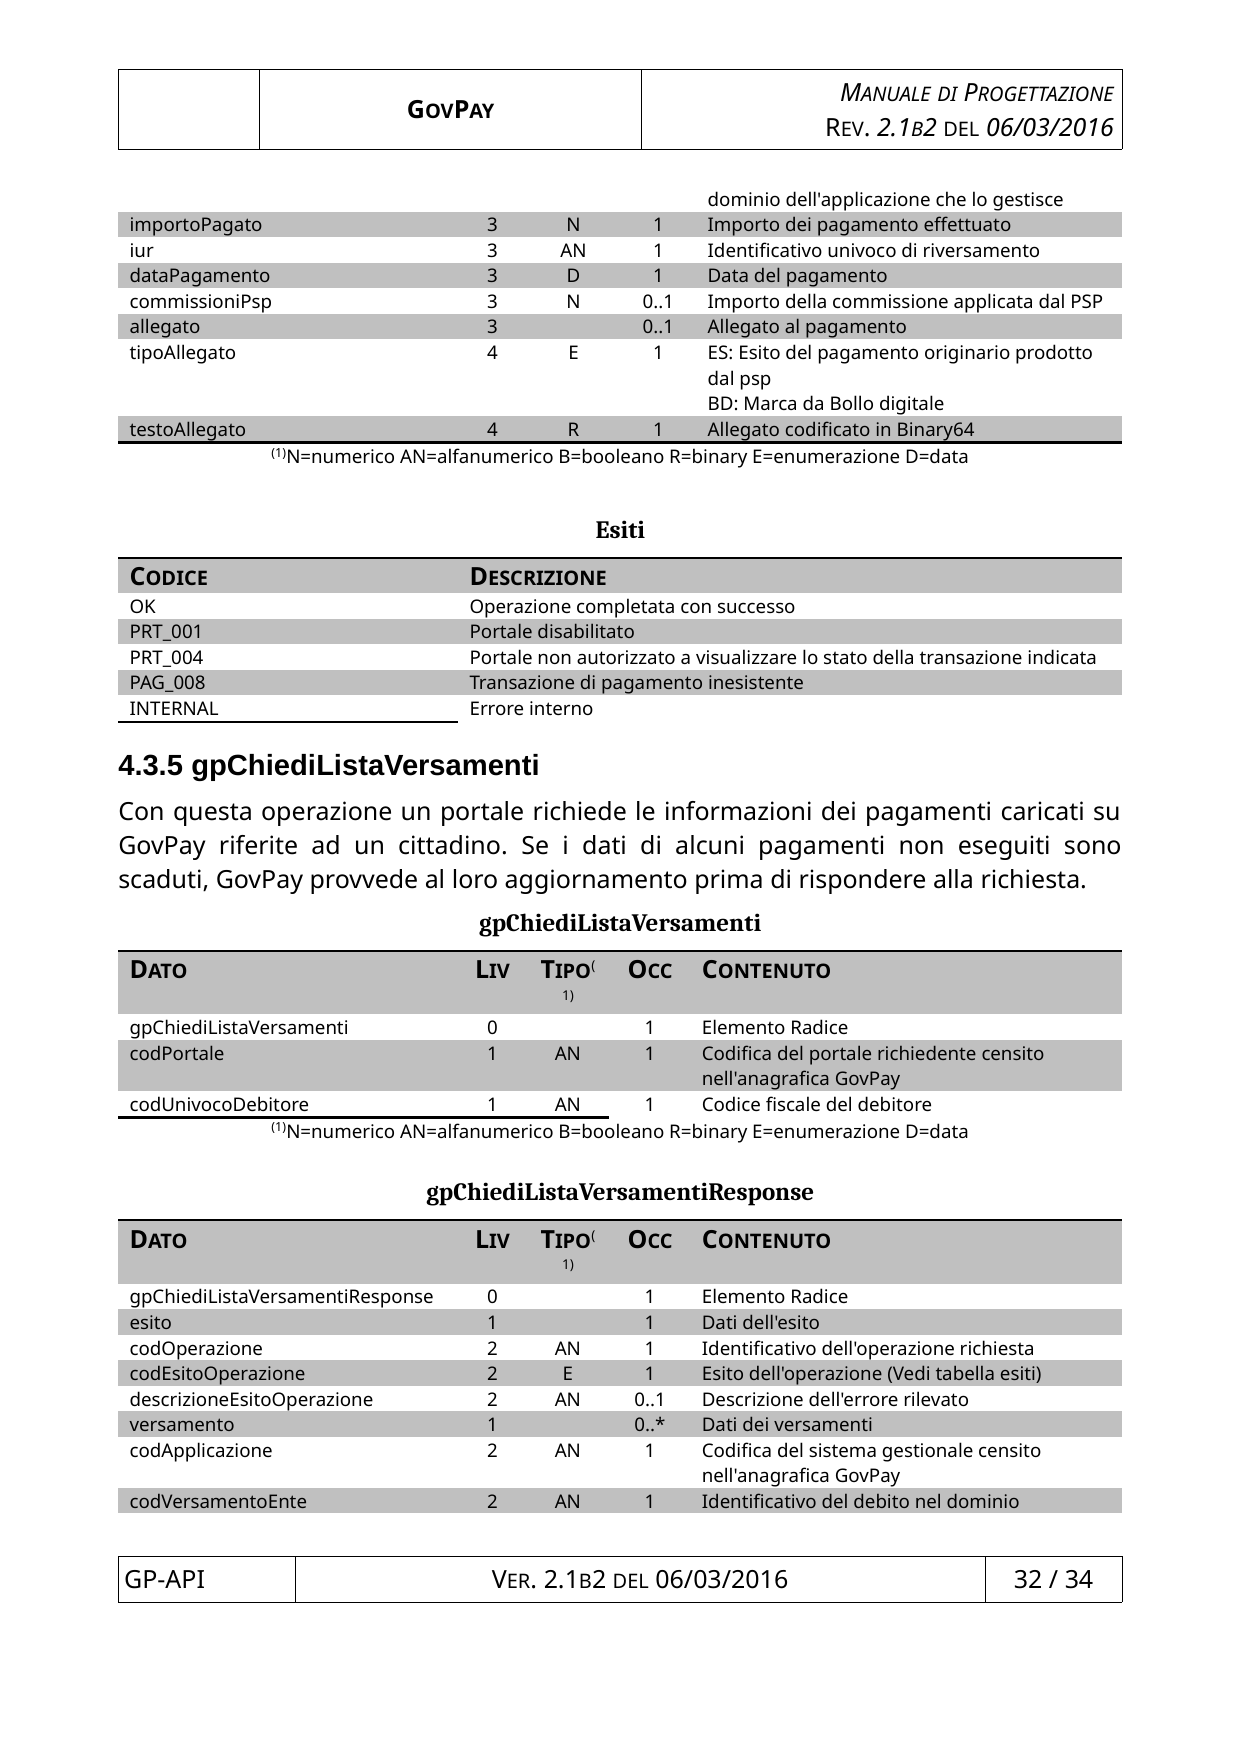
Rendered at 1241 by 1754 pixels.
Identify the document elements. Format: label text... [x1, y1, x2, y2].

text Con questa operazione un portale richiede le informazioni dei pagamenti caricati su GovPay riferite ad un cittadino. Se i dati di alcuni pagamenti non eseguiti sono scaduti, GovPay provvede al loro aggiornamento prima di rispondere alla richiesta. [118, 794, 1122, 896]
table_cell Contenuto [690, 1221, 1122, 1284]
table_cell Operazione completata con successo [458, 593, 1122, 618]
table_cell 1 [609, 1091, 690, 1116]
table_cell Descrizione dell'errore rilevato [690, 1386, 1122, 1411]
table_cell Importo della commissione applicata dal PSP [696, 288, 1122, 314]
table_cell 1 [609, 1284, 690, 1309]
table_cell Allegato al pagamento [696, 314, 1122, 339]
table_cell Data del pagamento [696, 263, 1122, 288]
table_cell OK [118, 593, 458, 618]
table_cell AN [526, 1335, 609, 1360]
subtitle gpChiediListaVersamenti [118, 748, 1122, 781]
table_cell R [526, 416, 620, 441]
table_cell Codice [118, 559, 458, 593]
table_cell 3 [458, 212, 526, 237]
table_cell tipoAllegato [118, 339, 458, 416]
table_cell Liv [458, 1221, 526, 1284]
table_cell dominio dell'applicazione che lo gestisce [696, 186, 1122, 212]
table_cell 3 [458, 237, 526, 263]
table_cell 1 [609, 1437, 690, 1488]
table_cell 1 [609, 1309, 690, 1335]
table_cell allegato [118, 314, 458, 339]
table_cell Codifica del sistema gestionale censito nell'anagrafica GovPay [690, 1437, 1122, 1488]
table_cell Identificativo univoco di riversamento [696, 237, 1122, 263]
table_cell 1 [620, 416, 696, 441]
table_cell Dato [118, 952, 458, 1014]
table_header Esiti [118, 516, 1122, 557]
table_cell gpChiediListaVersamenti [118, 1014, 458, 1040]
table_cell [118, 186, 458, 212]
table_cell Descrizione [458, 559, 1122, 593]
table_cell N [526, 288, 620, 314]
table_header gpChiediListaVersamenti [118, 909, 1122, 950]
table_cell AN [526, 1386, 609, 1411]
table_cell Transazione di pagamento inesistente [458, 670, 1122, 695]
table_cell 1 [620, 212, 696, 237]
table_cell 2 [458, 1360, 526, 1386]
table_cell [526, 1309, 609, 1335]
table_cell AN [526, 1488, 609, 1513]
table_cell 3 [458, 288, 526, 314]
table_cell 2 [458, 1335, 526, 1360]
table_cell PAG_008 [118, 670, 458, 695]
table_cell versamento [118, 1411, 458, 1437]
table_cell [526, 314, 620, 339]
table_cell Contenuto [690, 952, 1122, 1014]
table_cell [458, 186, 526, 212]
table_cell 1 [609, 1360, 690, 1386]
table_cell Importo dei pagamento effettuato [696, 212, 1122, 237]
table_cell 1 [609, 1040, 690, 1091]
table_cell 1 [458, 1309, 526, 1335]
table_cell 4 [458, 339, 526, 416]
table_cell Occ [609, 952, 690, 1014]
table_cell Portale non autorizzato a visualizzare lo stato della transazione indicata [458, 644, 1122, 669]
table_cell 1 [609, 1488, 690, 1513]
table_cell codUnivocoDebitore [118, 1091, 458, 1116]
table_cell esito [118, 1309, 458, 1335]
table_cell PRT_001 [118, 619, 458, 644]
table_cell 1 [620, 339, 696, 416]
table_cell 0..1 [620, 314, 696, 339]
table_cell 4 [458, 416, 526, 441]
table_cell Codice fiscale del debitore [690, 1091, 1122, 1116]
table_cell commissioniPsp [118, 288, 458, 314]
table_cell importoPagato [118, 212, 458, 237]
table_cell 1 [609, 1014, 690, 1040]
table_cell Portale disabilitato [458, 619, 1122, 644]
table_cell AN [526, 237, 620, 263]
table_cell E [526, 339, 620, 416]
table_cell testoAllegato [118, 416, 458, 441]
table_cell Errore interno [458, 695, 1122, 721]
table_cell descrizioneEsitoOperazione [118, 1386, 458, 1411]
table_cell codEsitoOperazione [118, 1360, 458, 1386]
table_header gpChiediListaVersamentiResponse [118, 1178, 1122, 1219]
table_cell Tipo(1) [526, 952, 609, 1014]
table_cell Identificativo del debito nel dominio [690, 1488, 1122, 1513]
table_cell codVersamentoEnte [118, 1488, 458, 1513]
table_cell Allegato codificato in Binary64 [696, 416, 1122, 441]
table_cell Tipo(1) [526, 1221, 609, 1284]
table_cell [526, 1284, 609, 1309]
table_cell dataPagamento [118, 263, 458, 288]
table_cell Identificativo dell'operazione richiesta [690, 1335, 1122, 1360]
table_cell Occ [609, 1221, 690, 1284]
text (1)N=numerico AN=alfanumerico B=booleano R=binary E=enumerazione D=data [118, 444, 1122, 469]
table_cell AN [526, 1040, 609, 1091]
table_cell AN [526, 1091, 609, 1116]
table_cell [526, 1411, 609, 1437]
table_cell 3 [458, 314, 526, 339]
table_cell 0..* [609, 1411, 690, 1437]
table_cell 0 [458, 1014, 526, 1040]
table_cell Codifica del portale richiedente censito nell'anagrafica GovPay [690, 1040, 1122, 1091]
table_cell 3 [458, 263, 526, 288]
table_cell codOperazione [118, 1335, 458, 1360]
table_cell Elemento Radice [690, 1014, 1122, 1040]
table_cell 0 [458, 1284, 526, 1309]
table_cell [526, 1014, 609, 1040]
table_cell [620, 186, 696, 212]
table_cell Dato [118, 1221, 458, 1284]
table_cell [526, 186, 620, 212]
table_cell 0..1 [620, 288, 696, 314]
table_cell 1 [458, 1091, 526, 1116]
table_cell 1 [458, 1411, 526, 1437]
table_cell PRT_004 [118, 644, 458, 669]
table_cell 2 [458, 1386, 526, 1411]
table_cell codPortale [118, 1040, 458, 1091]
table_cell Elemento Radice [690, 1284, 1122, 1309]
table_cell ES: Esito del pagamento originario prodotto dal psp BD: Marca da Bollo digitale [696, 339, 1122, 416]
table_cell Liv [458, 952, 526, 1014]
table_cell D [526, 263, 620, 288]
table_cell gpChiediListaVersamentiResponse [118, 1284, 458, 1309]
table_cell 1 [620, 237, 696, 263]
table_cell 1 [609, 1335, 690, 1360]
table_cell 1 [620, 263, 696, 288]
table_cell 1 [458, 1040, 526, 1091]
table_cell N [526, 212, 620, 237]
table_cell iur [118, 237, 458, 263]
table_cell 0..1 [609, 1386, 690, 1411]
table_cell AN [526, 1437, 609, 1488]
table_cell Esito dell'operazione (Vedi tabella esiti) [690, 1360, 1122, 1386]
table_cell codApplicazione [118, 1437, 458, 1488]
table_cell 2 [458, 1437, 526, 1488]
table_cell Dati dei versamenti [690, 1411, 1122, 1437]
table_cell INTERNAL [118, 695, 458, 721]
text (1)N=numerico AN=alfanumerico B=booleano R=binary E=enumerazione D=data [118, 1118, 1122, 1144]
table_cell E [526, 1360, 609, 1386]
table_cell Dati dell'esito [690, 1309, 1122, 1335]
table_cell 2 [458, 1488, 526, 1513]
